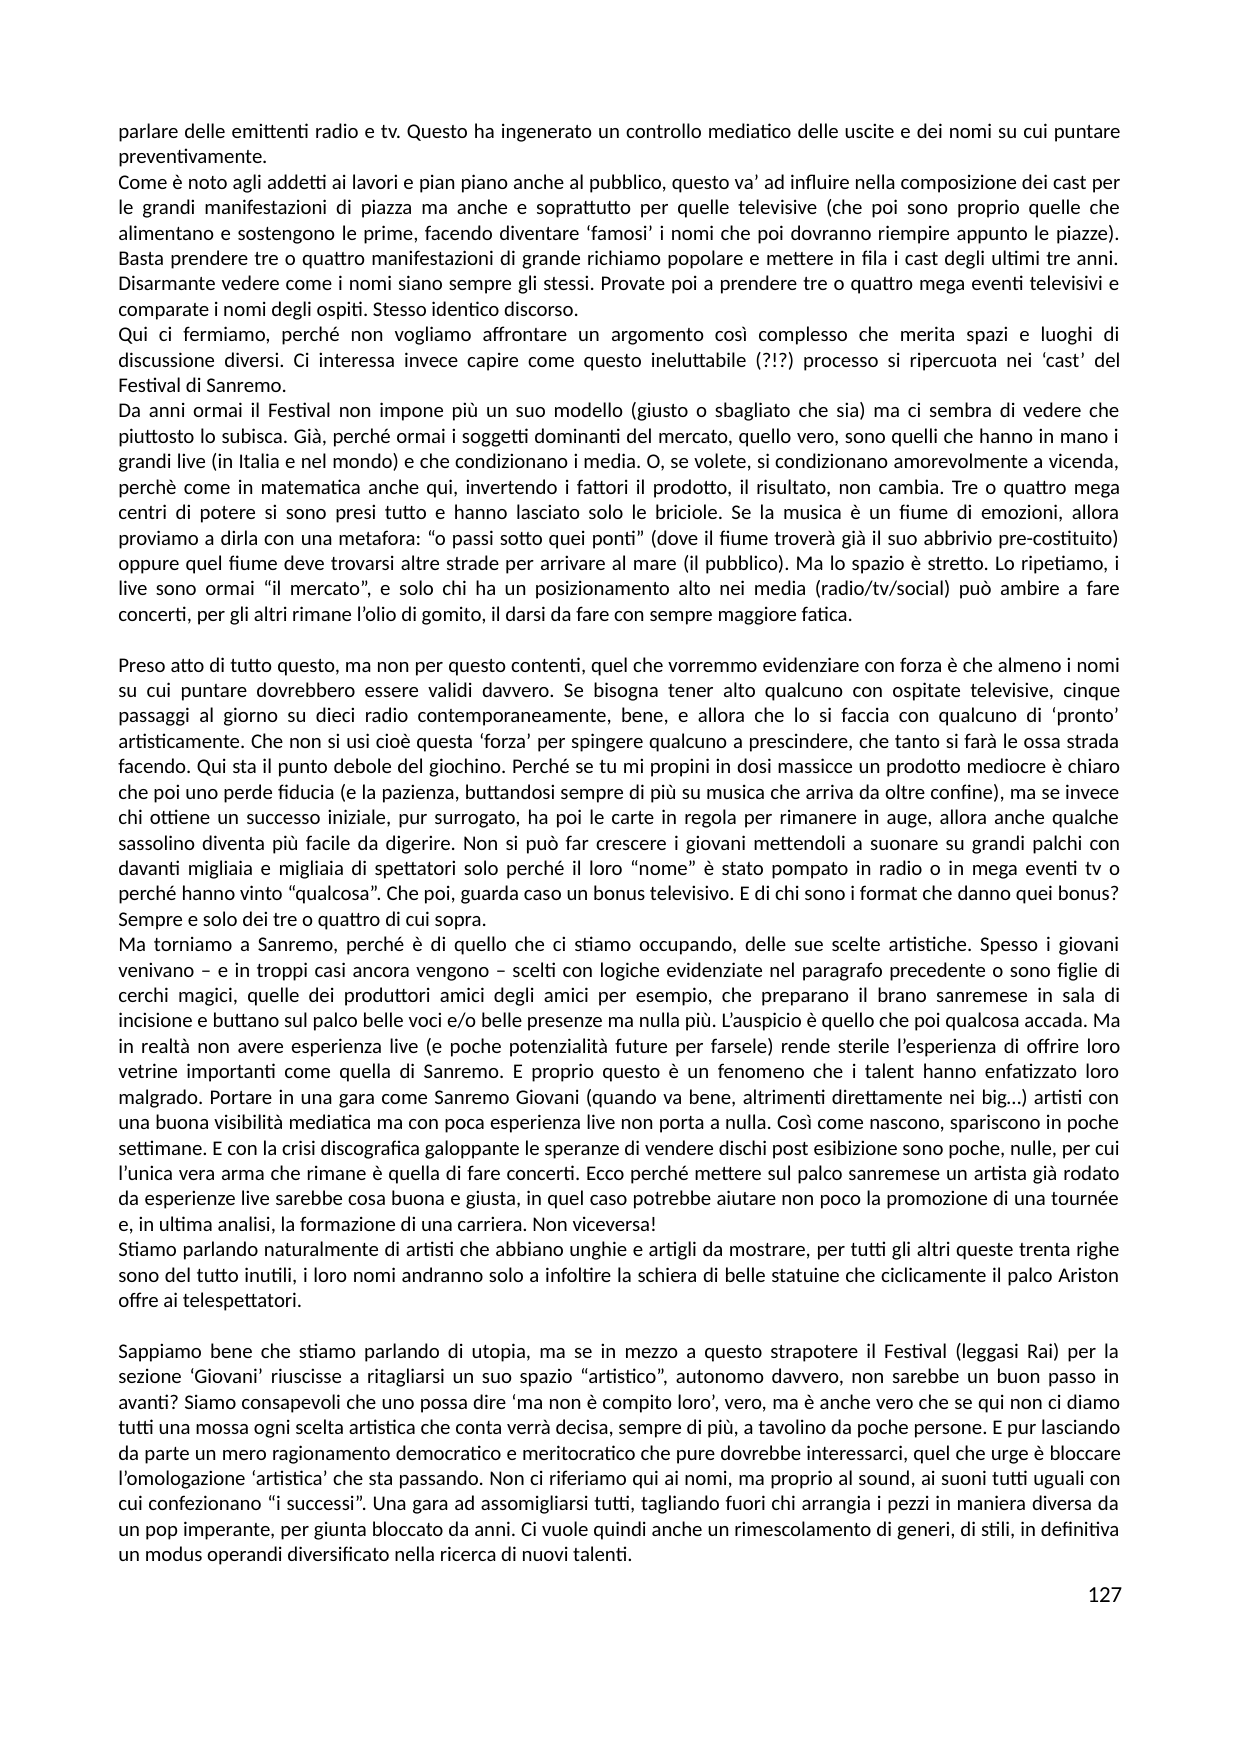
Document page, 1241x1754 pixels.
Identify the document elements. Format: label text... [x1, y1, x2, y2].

text Ma torniamo a Sanremo, perché è di quello che ci stiamo occupando, delle sue scelte artistiche. Spesso i giovani venivano – e in troppi casi ancora vengono – scelti con logiche evidenziate nel paragrafo precedente o sono figlie di cerchi magici, quelle dei produttori amici degli amici per esempio, che preparano il brano sanremese in sala di incisione e buttano sul palco belle voci e/o belle presenze ma nulla più. L’auspicio è quello che poi qualcosa accada. Ma in realtà non avere esperienza live (e poche potenzialità future per farsele) rende sterile l’esperienza di offrire loro vetrine importanti come quella di Sanremo. E proprio questo è un fenomeno che i talent hanno enfatizzato loro malgrado. Portare in una gara come Sanremo Giovani (quando va bene, altrimenti direttamente nei big…) artisti con una buona visibilità mediatica ma con poca esperienza live non porta a nulla. Così come nascono, spariscono in poche settimane. E con la crisi discografica galoppante le speranze di vendere dischi post esibizione sono poche, nulle, per cui l’unica vera arma che rimane è quella di fare concerti. Ecco perché mettere sul palco sanremese un artista già rodato da esperienze live sarebbe cosa buona e giusta, in quel caso potrebbe aiutare non poco la promozione di una tournée e, in ultima analisi, la formazione di una carriera. Non viceversa! [118, 931, 1122, 1236]
text Come è noto agli addetti ai lavori e pian piano anche al pubblico, questo va’ ad influire nella composizione dei cast per le grandi manifestazioni di piazza ma anche e soprattutto per quelle televisive (che poi sono proprio quelle che alimentano e sostengono le prime, facendo diventare ‘famosi’ i nomi che poi dovranno riempire appunto le piazze). Basta prendere tre o quattro manifestazioni di grande richiamo popolare e mettere in fila i cast degli ultimi tre anni. Disarmante vedere come i nomi siano sempre gli stessi. Provate poi a prendere tre o quattro mega eventi televisivi e comparate i nomi degli ospiti. Stesso identico discorso. [118, 169, 1122, 321]
text Sappiamo bene che stiamo parlando di utopia, ma se in mezzo a questo strapotere il Festival (leggasi Rai) per la sezione ‘Giovani’ riuscisse a ritagliarsi un suo spazio “artistico”, autonomo davvero, non sarebbe un buon passo in avanti? Siamo consapevoli che uno possa dire ‘ma non è compito loro’, vero, ma è anche vero che se qui non ci diamo tutti una mossa ogni scelta artistica che conta verrà decisa, sempre di più, a tavolino da poche persone. E pur lasciando da parte un mero ragionamento democratico e meritocratico che pure dovrebbe interessarci, quel che urge è bloccare l’omologazione ‘artistica’ che sta passando. Non ci riferiamo qui ai nomi, ma proprio al sound, ai suoni tutti uguali con cui confezionano “i successi”. Una gara ad assomigliarsi tutti, tagliando fuori chi arrangia i pezzi in maniera diversa da un pop imperante, per giunta bloccato da anni. Ci vuole quindi anche un rimescolamento di generi, di stili, in definitiva un modus operandi diversificato nella ricerca di nuovi talenti. [118, 1338, 1122, 1567]
text Preso atto di tutto questo, ma non per questo contenti, quel che vorremmo evidenziare con forza è che almeno i nomi su cui puntare dovrebbero essere validi davvero. Se bisogna tener alto qualcuno con ospitate televisive, cinque passaggi al giorno su dieci radio contemporaneamente, bene, e allora che lo si faccia con qualcuno di ‘pronto’ artisticamente. Che non si usi cioè questa ‘forza’ per spingere qualcuno a prescindere, che tanto si farà le ossa strada facendo. Qui sta il punto debole del giochino. Perché se tu mi propini in dosi massicce un prodotto mediocre è chiaro che poi uno perde fiducia (e la pazienza, buttandosi sempre di più su musica che arriva da oltre confine), ma se invece chi ottiene un successo iniziale, pur surrogato, ha poi le carte in regola per rimanere in auge, allora anche qualche sassolino diventa più facile da digerire. Non si può far crescere i giovani mettendoli a suonare su grandi palchi con davanti migliaia e migliaia di spettatori solo perché il loro “nome” è stato pompato in radio o in mega eventi tv o perché hanno vinto “qualcosa”. Che poi, guarda caso un bonus televisivo. E di chi sono i format che danno quei bonus? Sempre e solo dei tre o quattro di cui sopra. [118, 652, 1122, 931]
text Stiamo parlando naturalmente di artisti che abbiano unghie e artigli da mostrare, per tutti gli altri queste trenta righe sono del tutto inutili, i loro nomi andranno solo a infoltire la schiera di belle statuine che ciclicamente il palco Ariston offre ai telespettatori. [118, 1236, 1122, 1313]
text Da anni ormai il Festival non impone più un suo modello (giusto o sbagliato che sia) ma ci sembra di vedere che piuttosto lo subisca. Già, perché ormai i soggetti dominanti del mercato, quello vero, sono quelli che hanno in mano i grandi live (in Italia e nel mondo) e che condizionano i media. O, se volete, si condizionano amorevolmente a vicenda, perchè come in matematica anche qui, invertendo i fattori il prodotto, il risultato, non cambia. Tre o quattro mega centri di potere si sono presi tutto e hanno lasciato solo le briciole. Se la musica è un fiume di emozioni, allora proviamo a dirla con una metafora: “o passi sotto quei ponti” (dove il fiume troverà già il suo abbrivio pre-costituito) oppure quel fiume deve trovarsi altre strade per arrivare al mare (il pubblico). Ma lo spazio è stretto. Lo ripetiamo, i live sono ormai “il mercato”, e solo chi ha un posizionamento alto nei media (radio/tv/social) può ambire a fare concerti, per gli altri rimane l’olio di gomito, il darsi da fare con sempre maggiore fatica. [118, 398, 1122, 626]
text parlare delle emittenti radio e tv. Questo ha ingenerato un controllo mediatico delle uscite e dei nomi su cui puntare preventivamente. [118, 118, 1122, 169]
text Qui ci fermiamo, perché non vogliamo affrontare un argomento così complesso che merita spazi e luoghi di discussione diversi. Ci interessa invece capire come questo ineluttabile (?!?) processo si ripercuota nei ‘cast’ del Festival di Sanremo. [118, 321, 1122, 398]
